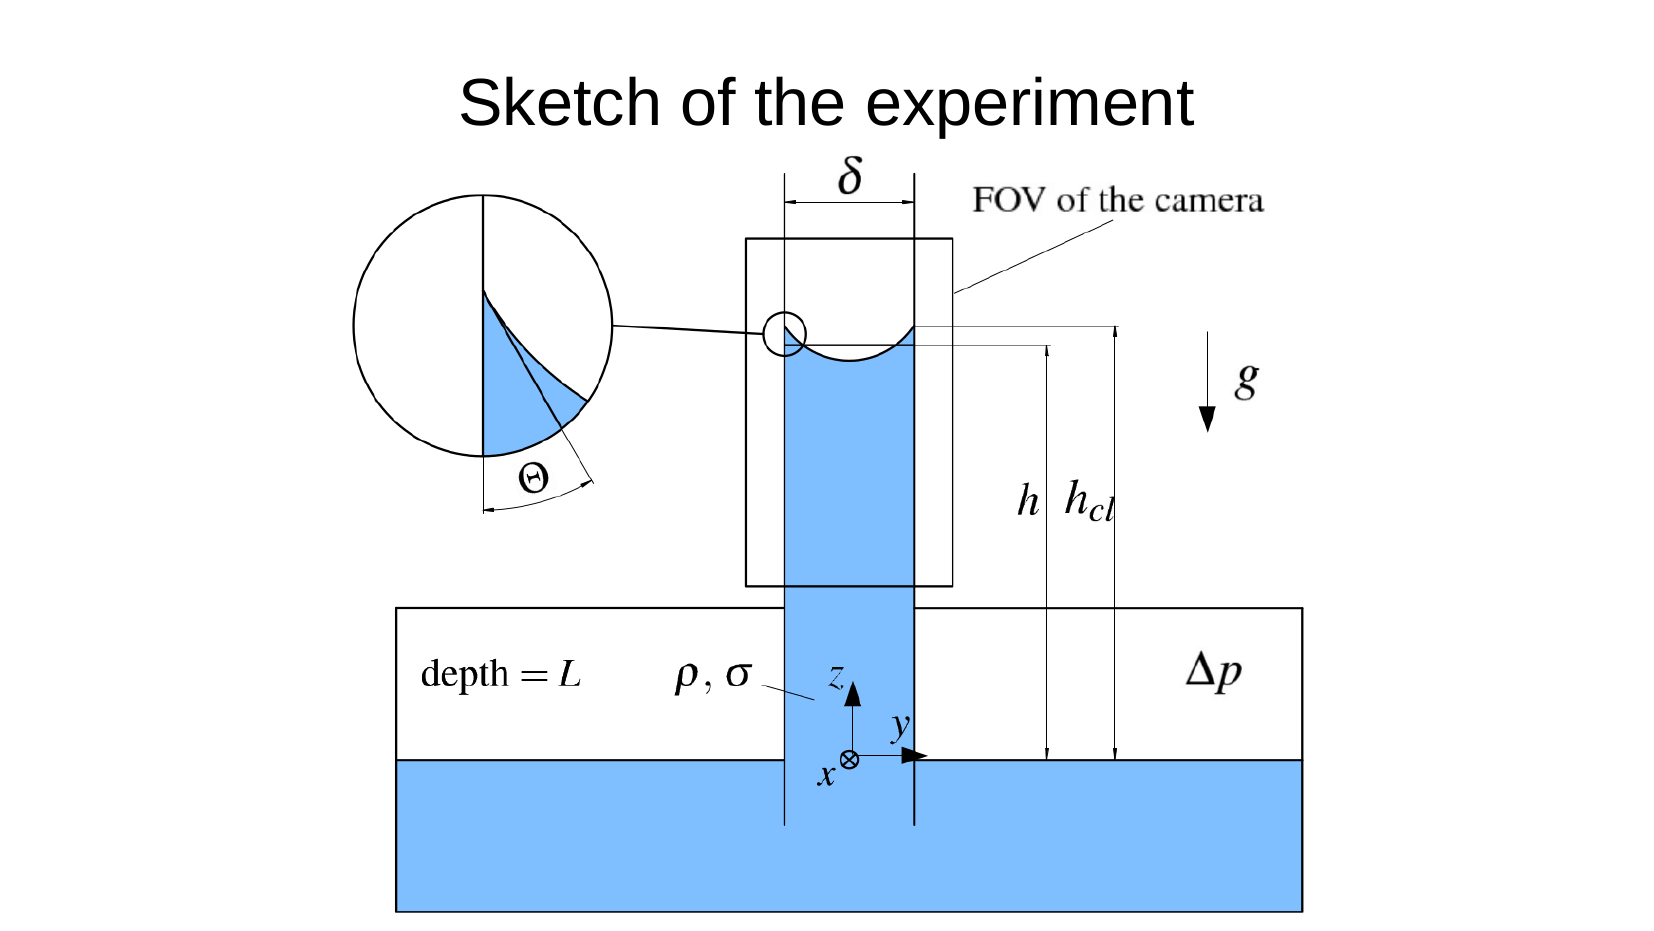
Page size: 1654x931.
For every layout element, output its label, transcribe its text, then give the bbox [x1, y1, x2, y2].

picture [319, 181, 1344, 931]
title Sketch of the experiment [82, 24, 1571, 181]
